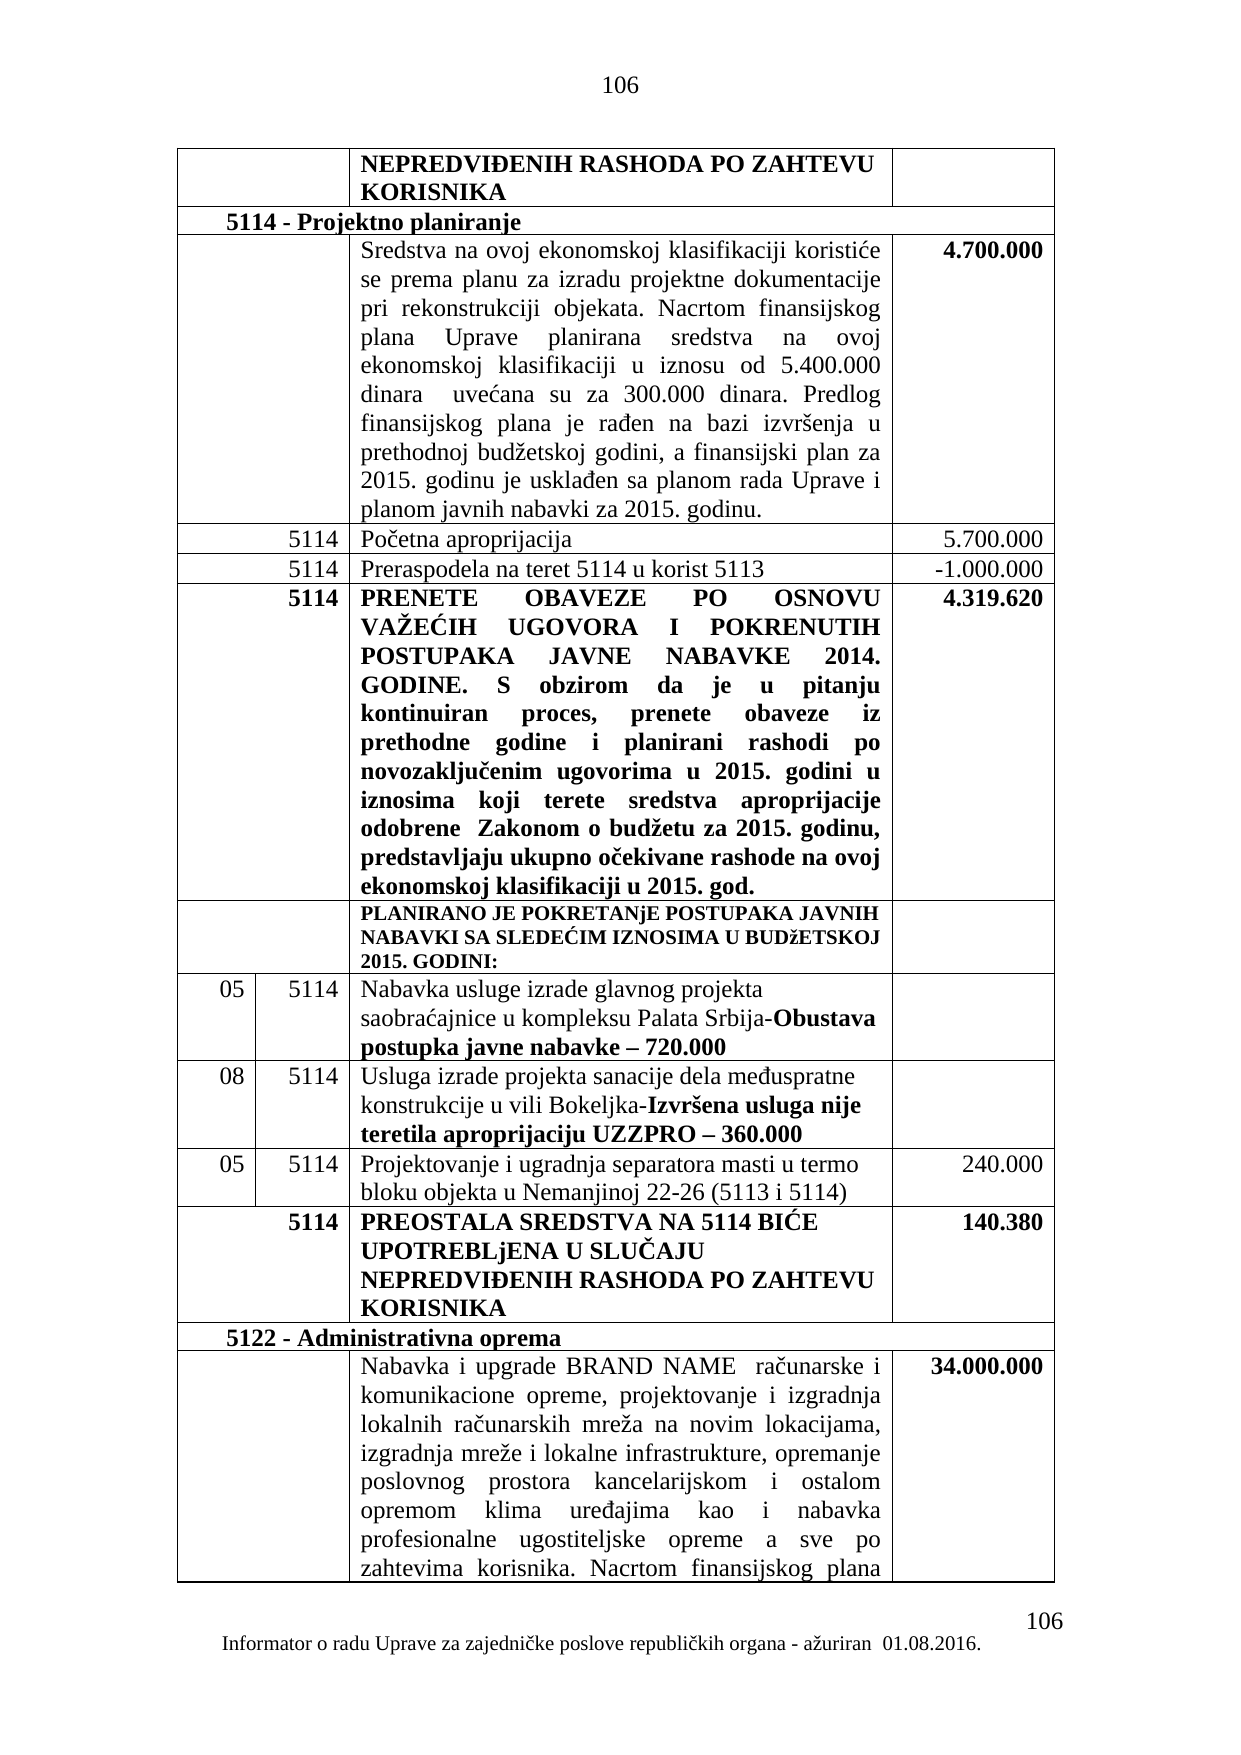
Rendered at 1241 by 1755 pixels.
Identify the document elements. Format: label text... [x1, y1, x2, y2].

table_cell 5114 [256, 974, 349, 1060]
table_cell 5114 - Projektno planiranje [178, 207, 1054, 234]
table_cell 5114 [178, 584, 349, 900]
table_cell 08 [178, 1061, 255, 1148]
table_cell [893, 974, 1054, 1060]
table_cell PREOSTALA SREDSTVA NA 5114 BIĆE UPOTREBLjENA U SLUČAJU NEPREDVIĐENIH RASHODA PO ZAHTEVU KORISNIKA [350, 1207, 892, 1322]
table_cell 5114 [178, 524, 349, 553]
table_cell Početna aproprijacija [350, 524, 892, 553]
table_cell Usluga izrade projekta sanacije dela međuspratne konstrukcije u vili Bokelјka-Izvršena usluga nije teretila aproprijaciju UZZPRO – 360.000 [350, 1061, 892, 1148]
table_cell 5.700.000 [893, 524, 1054, 553]
table_cell 05 [178, 974, 255, 1060]
table_cell 5114 [256, 1149, 349, 1206]
table_cell [178, 901, 349, 973]
table_cell 240.000 [893, 1149, 1054, 1206]
table_cell Preraspodela na teret 5114 u korist 5113 [350, 554, 892, 582]
table_cell -1.000.000 [893, 554, 1054, 582]
table_cell [893, 901, 1054, 973]
table_cell Nabavka i upgrade BRAND NAME računarske i komunikacione opreme, projektovanje i izgradnja lokalnih računarskih mreža na novim lokacijama, izgradnja mreže i lokalne infrastrukture, opremanje poslovnog prostora kancelarijskom i ostalom opremom klima uređajima kao i nabavka profesionalne ugostitelјske opreme a sve po zahtevima korisnika. Nacrtom finansijskog plana [350, 1351, 892, 1581]
table_cell [178, 149, 349, 206]
table_cell [893, 149, 1054, 206]
table_cell 5114 [178, 554, 349, 582]
table_cell 140.380 [893, 1207, 1054, 1322]
table_cell Nabavka usluge izrade glavnog projekta saobraćajnice u kompleksu Palata Srbija-Obustava postupka javne nabavke – 720.000 [350, 974, 892, 1060]
table_cell NEPREDVIĐENIH RASHODA PO ZAHTEVU KORISNIKA [350, 149, 892, 206]
table_cell 4.319.620 [893, 584, 1054, 900]
table_cell 5114 [256, 1061, 349, 1148]
table_cell [893, 1061, 1054, 1148]
table_cell 05 [178, 1149, 255, 1206]
table_cell Projektovanje i ugradnja separatora masti u termo bloku objekta u Nemanjinoj 22-26 (5113 i 5114) [350, 1149, 892, 1206]
table_cell Sredstva na ovoj ekonomskoj klasifikaciji koristiće se prema planu za izradu projektne dokumentacije pri rekonstrukciji objekata. Nacrtom finansijskog plana Uprave planirana sredstva na ovoj ekonomskoj klasifikaciji u iznosu od 5.400.000 dinara uvećana su za 300.000 dinara. Predlog finansijskog plana je rađen na bazi izvršenja u prethodnoj budžetskoj godini, a finansijski plan za 2015. godinu je usklađen sa planom rada Uprave i planom javnih nabavki za 2015. godinu. [350, 235, 892, 523]
table_cell PRENETE OBAVEZE PO OSNOVU VAŽEĆIH UGOVORA I POKRENUTIH POSTUPAKA JAVNE NABAVKE 2014. GODINE. S obzirom da je u pitanju kontinuiran proces, prenete obaveze iz prethodne godine i planirani rashodi po novozaklјučenim ugovorima u 2015. godini u iznosima koji terete sredstva aproprijacije odobrene Zakonom o budžetu za 2015. godinu, predstavlјaju ukupno očekivane rashode na ovoj ekonomskoj klasifikaciji u 2015. god. [350, 584, 892, 900]
table_cell 5114 [178, 1207, 349, 1322]
table_cell 5122 - Administrativna oprema [178, 1323, 1054, 1350]
table_cell 34.000.000 [893, 1351, 1054, 1581]
table_cell 4.700.000 [893, 235, 1054, 523]
table_cell [178, 1351, 349, 1581]
table_cell [178, 235, 349, 523]
table_cell PLANIRANO JE POKRETANјE POSTUPAKA JAVNIH NABAVKI SA SLEDEĆIM IZNOSIMA U BUDžETSKOJ 2015. GODINI: [350, 901, 892, 973]
